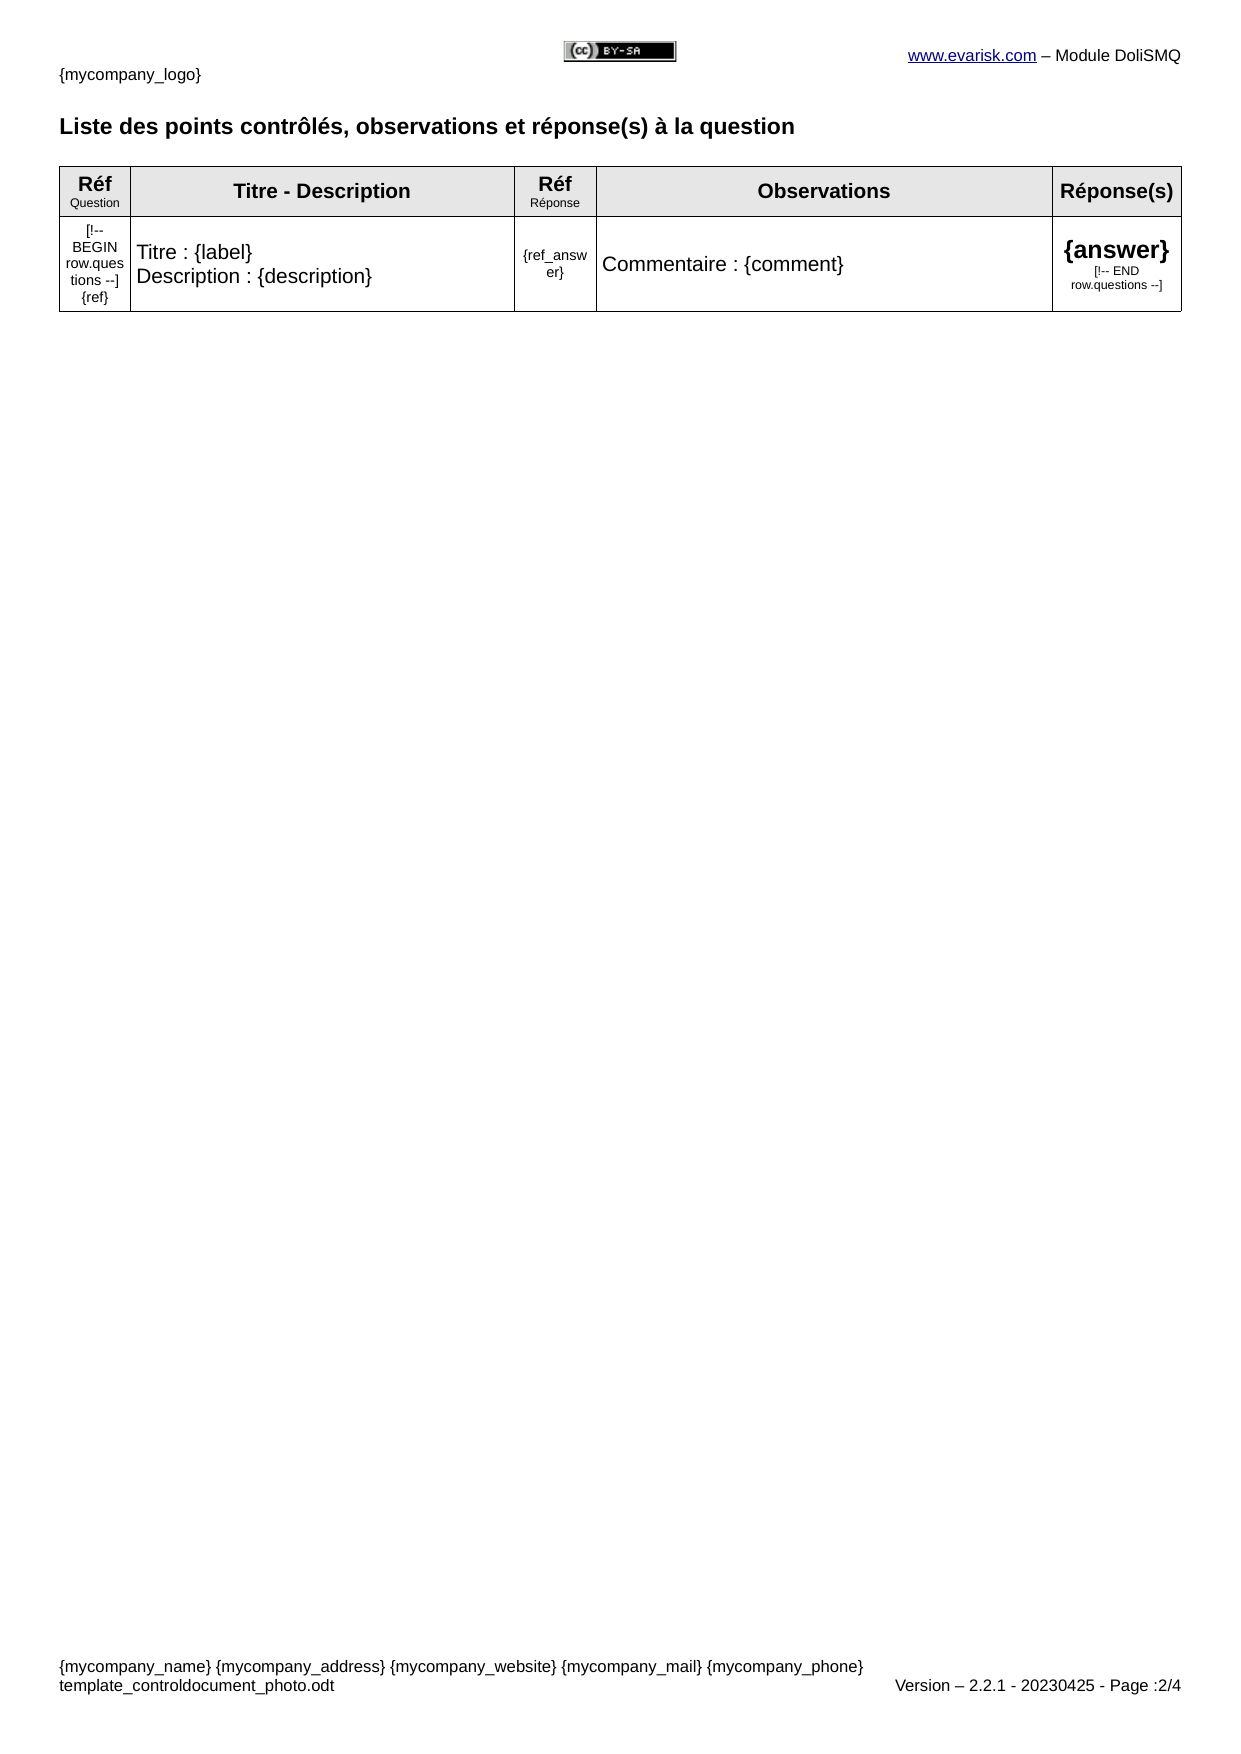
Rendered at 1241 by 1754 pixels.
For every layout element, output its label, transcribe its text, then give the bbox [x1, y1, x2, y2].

picture [563, 41, 677, 62]
table_header Titre - Description [131, 167, 514, 216]
table_header Réponse(s) [1053, 167, 1181, 216]
table_cell {ref_answer} [515, 217, 596, 311]
table_header Observations [597, 167, 1052, 216]
table_cell Commentaire : {comment} [597, 217, 1052, 311]
table_header Réf Question [60, 167, 130, 216]
text Liste des points contrôlés, observations et réponse(s) à la question [59, 113, 1181, 139]
table_cell {answer} [!-- END row.questions --] [1053, 217, 1181, 311]
table_cell Titre : {label} Description : {description} [131, 217, 514, 311]
table_cell [!-- BEGIN row.questions --] {ref} [60, 217, 130, 311]
table_header Réf Réponse [515, 167, 596, 216]
